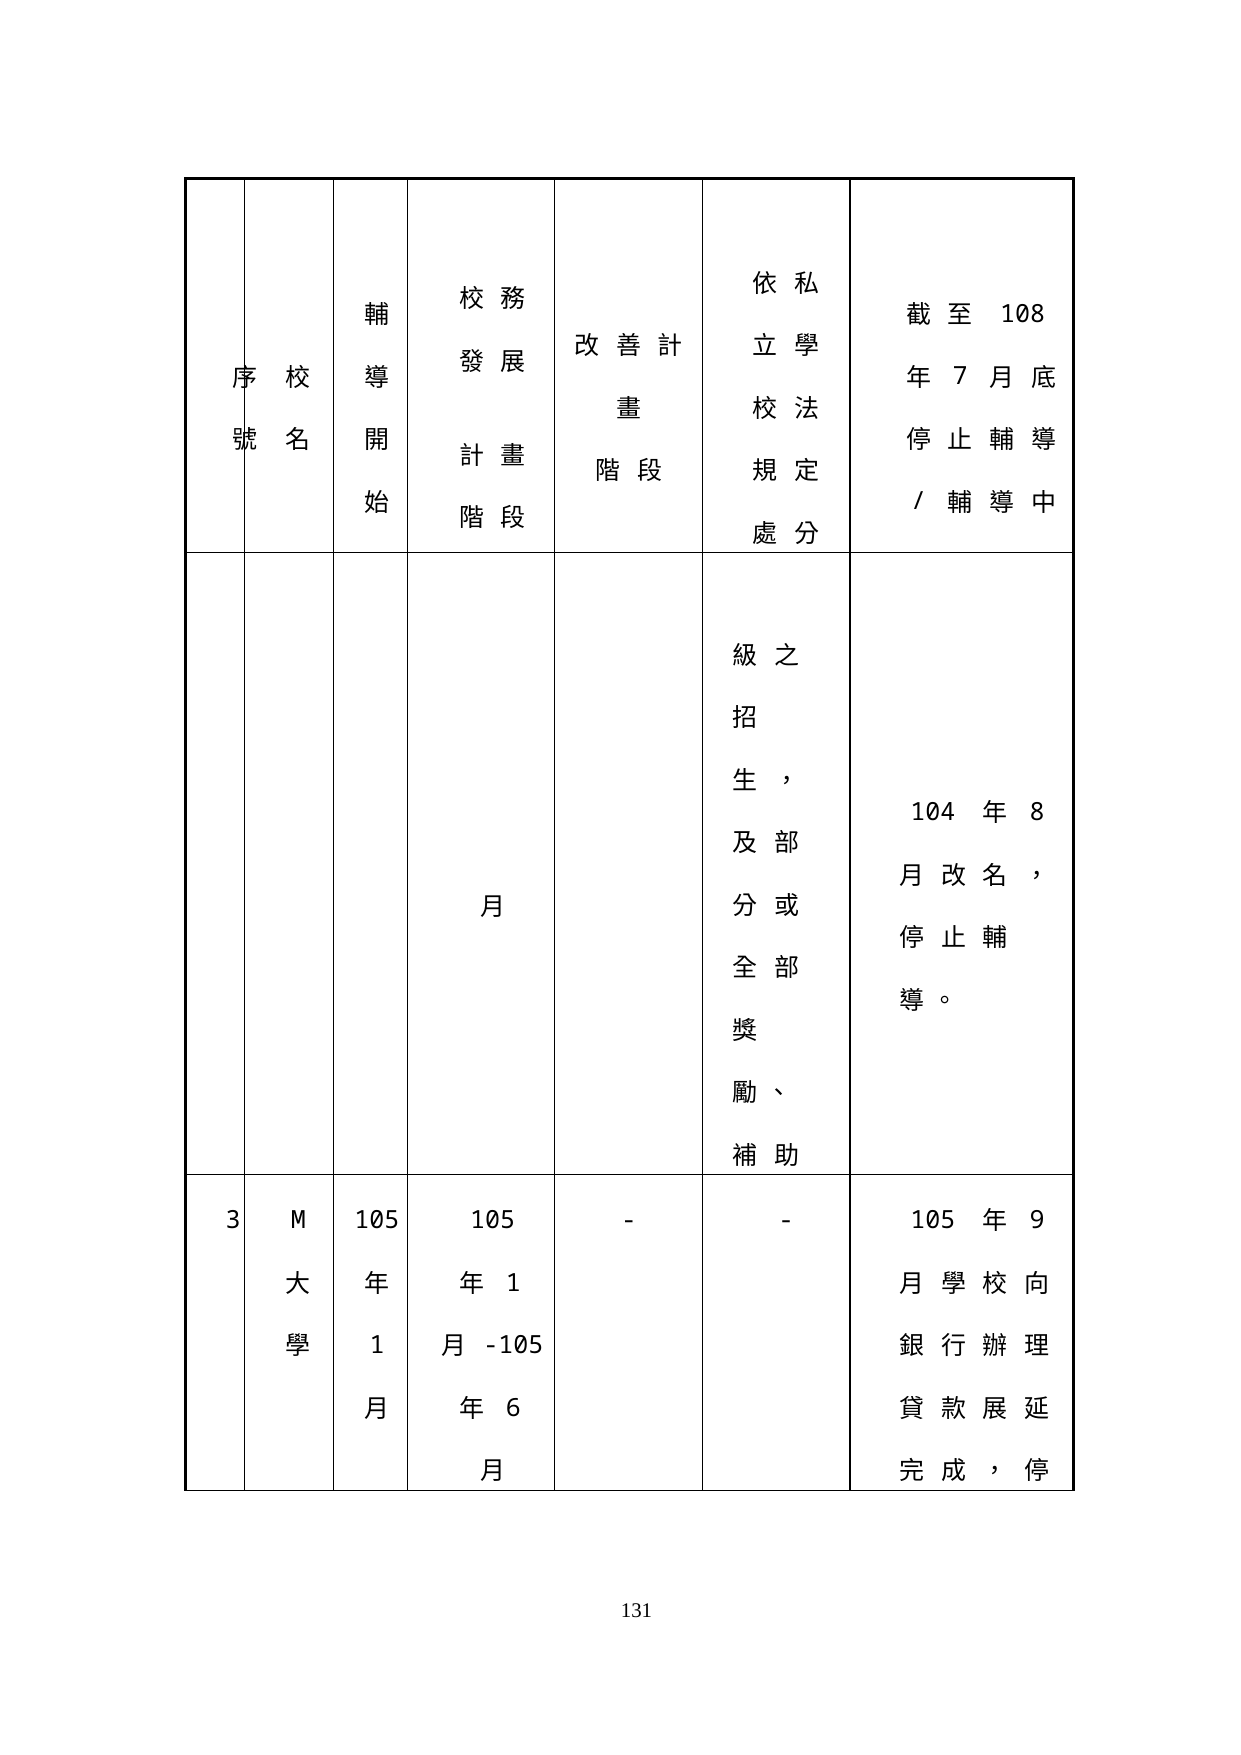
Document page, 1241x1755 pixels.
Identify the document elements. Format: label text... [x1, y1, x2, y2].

table_cell [245, 553, 333, 1174]
table_cell - [555, 1175, 702, 1490]
table_header 截至108年7月底停止輔導/輔導中 [851, 180, 1072, 552]
table_cell 月 [408, 553, 554, 1174]
table_cell 105年9月學校向銀行辦理貸款展延完成，停 [851, 1175, 1072, 1490]
table_cell - [703, 1175, 849, 1490]
table_cell M大學 [245, 1175, 333, 1490]
table_cell 105年1月 [334, 1175, 407, 1490]
table_cell 105年1月-105年6月 [408, 1175, 554, 1490]
table_cell 級之招生，及部分或全部獎勵、補助 [703, 553, 849, 1174]
table_header 改善計畫 階段 [555, 180, 702, 552]
table_header 輔導開始 [334, 180, 407, 552]
table_header 校務發展 計畫階段 [408, 180, 554, 552]
table_cell 3 [187, 1175, 244, 1490]
table_header 序號 [187, 180, 244, 552]
table_header 校名 [245, 180, 333, 552]
table_cell [187, 553, 244, 1174]
table_cell [555, 553, 702, 1174]
table_cell 104年8月改名，停止輔導。 [851, 553, 1072, 1174]
table_cell [334, 553, 407, 1174]
table_header 依私立學校法規定處分 [703, 180, 849, 552]
